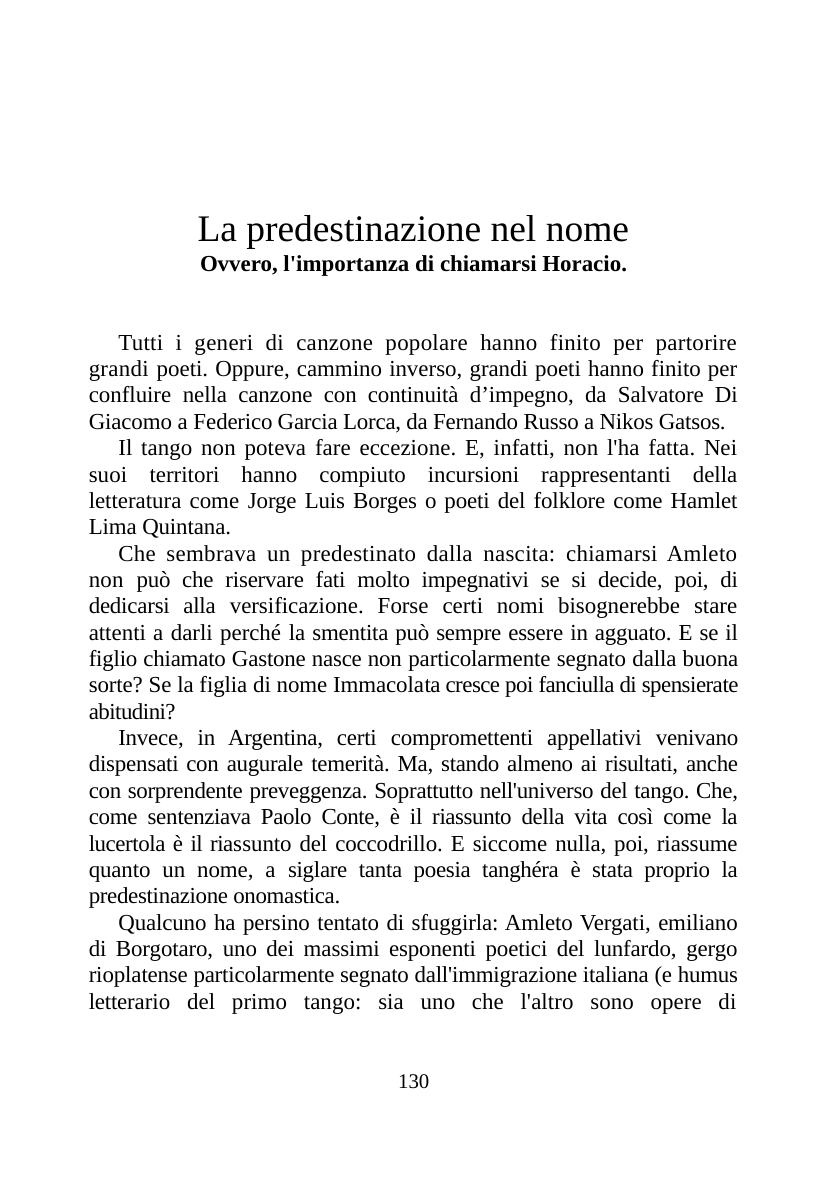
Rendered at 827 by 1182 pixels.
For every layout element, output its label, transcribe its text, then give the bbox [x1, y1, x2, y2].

text Invece, in Argentina, certi compromettenti appellativi venivano dispensati con augurale temerità. Ma, stando almeno ai risultati, anche con sorprendente preveggenza. Soprattutto nell'universo del tango. Che, come sentenziava Paolo Conte, è il riassunto della vita così come la lucertola è il riassunto del coccodrillo. E siccome nulla, poi, riassume quanto un nome, a siglare tanta poesia tanghéra è stata proprio la predestinazione onomastica. [88, 724, 738, 909]
text Che sembrava un predestinato dalla nascita: chiamarsi Amleto non può che riservare fati molto impegnativi se si decide, poi, di dedicarsi alla versificazione. Forse certi nomi bisognerebbe stare attenti a darli perché la smentita può sempre essere in agguato. E se il figlio chiamato Gastone nasce non particolarmente segnato dalla buona sorte? Se la figlia di nome Immacolata cresce poi fanciulla di spensierate abitudini? [88, 540, 738, 724]
text Tutti i generi di canzone popolare hanno finito per partorire grandi poeti. Oppure, cammino inverso, grandi poeti hanno finito per confluire nella canzone con continuità d’impegno, da Salvatore Di Giacomo a Federico Garcia Lorca, da Fernando Russo a Nikos Gatsos. [88, 329, 738, 434]
subtitle Ovvero, l'importanza di chiamarsi Horacio. [88, 250, 738, 276]
text Il tango non poteva fare eccezione. E, infatti, non l'ha fatta. Nei suoi territori hanno compiuto incursioni rappresentanti della letteratura come Jorge Luis Borges o poeti del folklore come Hamlet Lima Quintana. [88, 434, 738, 540]
subtitle La predestinazione nel nome [88, 207, 738, 250]
text Qualcuno ha persino tentato di sfuggirla: Amleto Vergati, emiliano di Borgotaro, uno dei massimi esponenti poetici del lunfardo, gergo rioplatense particolarmente segnato dall'immigrazione italiana (e humus letterario del primo tango: sia uno che l'altro sono opere di [88, 909, 738, 1014]
